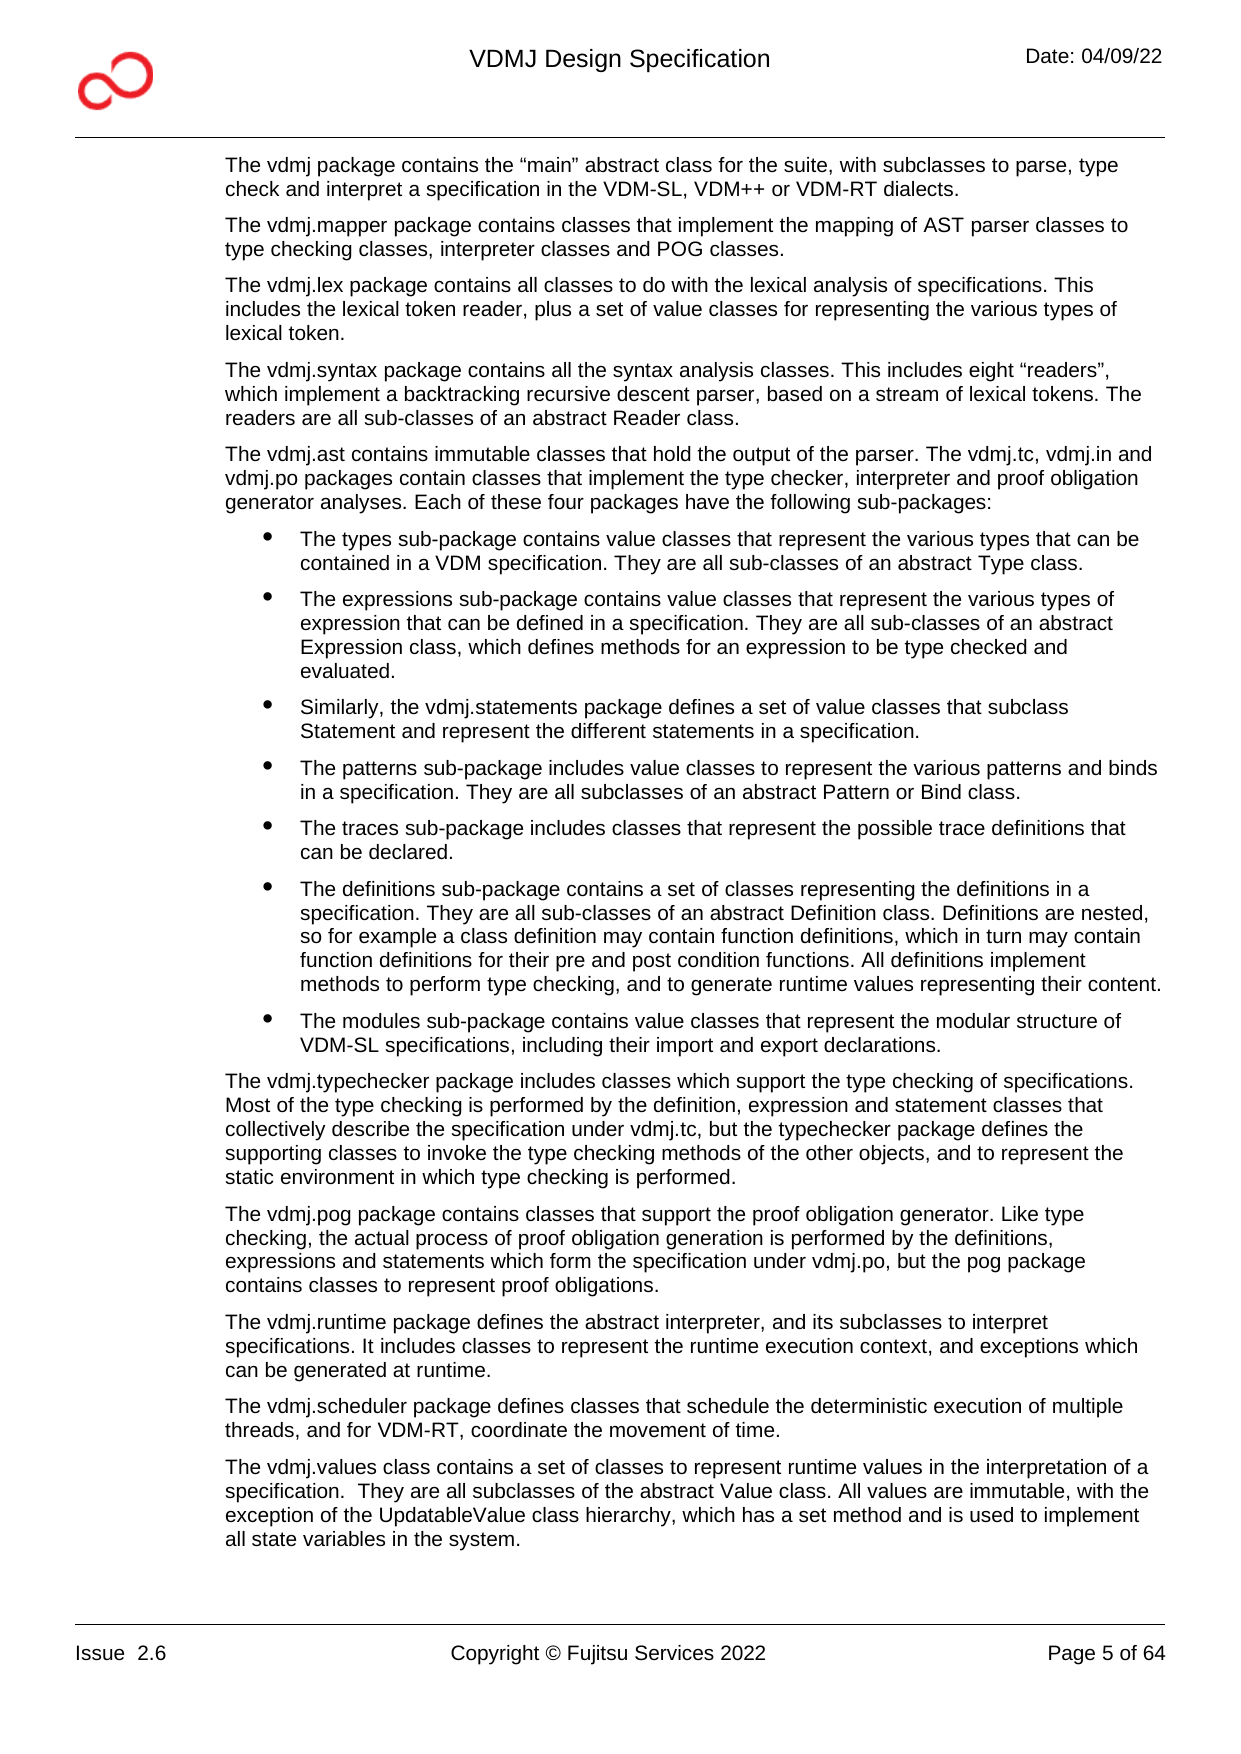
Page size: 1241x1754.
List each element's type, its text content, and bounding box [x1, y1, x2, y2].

text The vdmj.syntax package contains all the syntax analysis classes. This includes eight “readers”, which implement a backtracking recursive descent parser, based on a stream of lexical tokens. The readers are all sub-classes of an abstract Reader class. [225, 358, 1165, 430]
list The definitions sub-package contains a set of classes representing the definitions in a specification. They are all sub-classes of an abstract Definition class. Definitions are nested, so for example a class definition may contain function definitions, which in turn may contain function definitions for their pre and post condition functions. All definitions implement methods to perform type checking, and to generate runtime values representing their content. [262, 877, 1165, 997]
text The vdmj package contains the “main” abstract class for the suite, with subclasses to parse, type check and interpret a specification in the VDM-SL, VDM++ or VDM-RT dialects. [225, 153, 1165, 201]
text The vdmj.scheduler package defines classes that schedule the deterministic execution of multiple threads, and for VDM-RT, coordinate the movement of time. [225, 1394, 1165, 1442]
text The vdmj.mapper package contains classes that implement the mapping of AST parser classes to type checking classes, interpreter classes and POG classes. [225, 213, 1165, 261]
text The vdmj.pog package contains classes that support the proof obligation generator. Like type checking, the actual process of proof obligation generation is performed by the definitions, expressions and statements which form the specification under vdmj.po, but the pog package contains classes to represent proof obligations. [225, 1202, 1165, 1298]
list The traces sub-package includes classes that represent the possible trace definitions that can be declared. [262, 816, 1165, 864]
list The modules sub-package contains value classes that represent the modular structure of VDM-SL specifications, including their import and export declarations. [262, 1009, 1165, 1057]
list The patterns sub-package includes value classes to represent the various patterns and binds in a specification. They are all subclasses of an abstract Pattern or Bind class. [262, 756, 1165, 804]
list The expressions sub-package contains value classes that represent the various types of expression that can be defined in a specification. They are all sub-classes of an abstract Expression class, which defines methods for an expression to be type checked and evaluated. [262, 587, 1165, 683]
text The vdmj.ast contains immutable classes that hold the output of the parser. The vdmj.tc, vdmj.in and vdmj.po packages contain classes that implement the type checker, interpreter and proof obligation generator analyses. Each of these four packages have the following sub-packages: [225, 442, 1165, 514]
text The vdmj.runtime package defines the abstract interpreter, and its subclasses to interpret specifications. It includes classes to represent the runtime execution context, and exceptions which can be generated at runtime. [225, 1310, 1165, 1382]
text The vdmj.values class contains a set of classes to represent runtime values in the interpretation of a specification. They are all subclasses of the abstract Value class. All values are immutable, with the exception of the UpdatableValue class hierarchy, which has a set method and is used to implement all state variables in the system. [225, 1455, 1165, 1551]
text The vdmj.lex package contains all classes to do with the lexical analysis of specifications. This includes the lexical token reader, plus a set of value classes for representing the various types of lexical token. [225, 274, 1165, 346]
list The types sub-package contains value classes that represent the various types that can be contained in a VDM specification. They are all sub-classes of an abstract Type class. [262, 527, 1165, 575]
list Similarly, the vdmj.statements package defines a set of value classes that subclass Statement and represent the different statements in a specification. [262, 696, 1165, 743]
picture [78, 44, 153, 120]
text The vdmj.typechecker package includes classes which support the type checking of specifications. Most of the type checking is performed by the definition, expression and statement classes that collectively describe the specification under vdmj.tc, but the typechecker package defines the supporting classes to invoke the type checking methods of the other objects, and to represent the static environment in which type checking is performed. [225, 1069, 1165, 1189]
